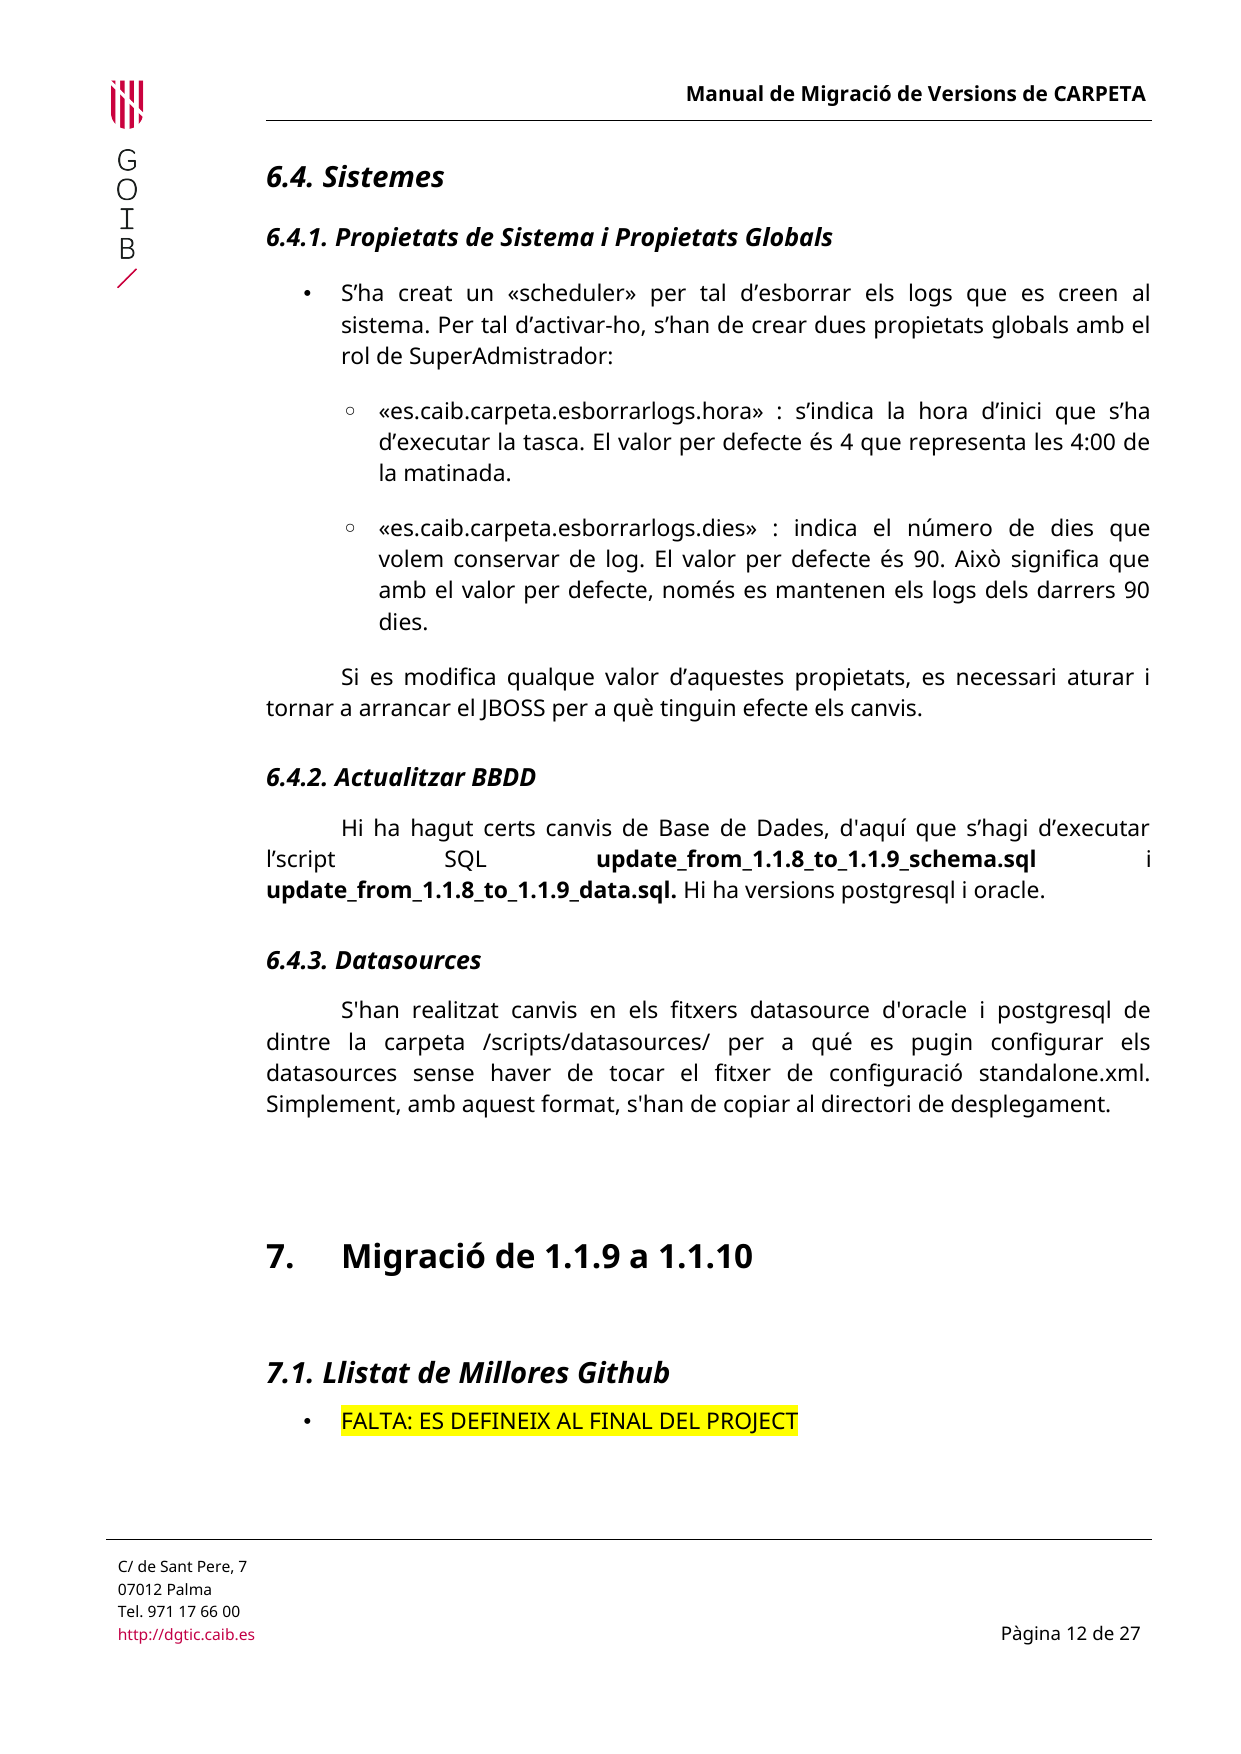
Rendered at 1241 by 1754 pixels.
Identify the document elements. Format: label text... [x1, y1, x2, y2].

subtitle Actualitzar BBDD [266, 760, 1152, 794]
text S'han realitzat canvis en els fitxers datasource d'oracle i postgresql de dintre la carpeta /scripts/datasources/ per a qué es pugin configurar els datasources sense haver de tocar el fitxer de configuració standalone.xml. Simplement, amb aquest format, s'han de copiar al directori de desplegament. [266, 994, 1152, 1119]
subtitle Migració de 1.1.9 a 1.1.10 [266, 1233, 1152, 1278]
list «es.caib.carpeta.esborrarlogs.dies» : indica el número de dies que volem conservar de log. El valor per defecte és 90. Això significa que amb el valor per defecte, només es mantenen els logs dels darrers 90 dies. [341, 512, 1152, 637]
list «es.caib.carpeta.esborrarlogs.hora» : s’indica la hora d’inici que s’ha d’executar la tasca. El valor per defecte és 4 que representa les 4:00 de la matinada. [341, 394, 1152, 488]
list S’ha creat un «scheduler» per tal d’esborrar els logs que es creen al sistema. Per tal d’activar-ho, s’han de crear dues propietats globals amb el rol de SuperAdmistrador: [303, 277, 1152, 371]
subtitle Datasources [266, 942, 1152, 976]
text Si es modifica qualque valor d’aquestes propietats, es necessari aturar i tornar a arrancar el JBOSS per a què tinguin efecte els canvis. [266, 660, 1152, 723]
list Hi ha hagut certs canvis de Base de Dades, d'aquí que s’hagi d’executar l’script SQL update_from_1.1.8_to_1.1.9_schema.sql i update_from_1.1.8_to_1.1.9_data.sql. Hi ha versions postgresql i oracle. [266, 812, 1152, 906]
subtitle Sistemes [266, 156, 1152, 196]
subtitle Propietats de Sistema i Propietats Globals [266, 220, 1152, 254]
picture [82, 57, 172, 319]
list FALTA: ES DEFINEIX AL FINAL DEL PROJECT [303, 1405, 1152, 1436]
subtitle Llistat de Millores Github [266, 1352, 1152, 1392]
